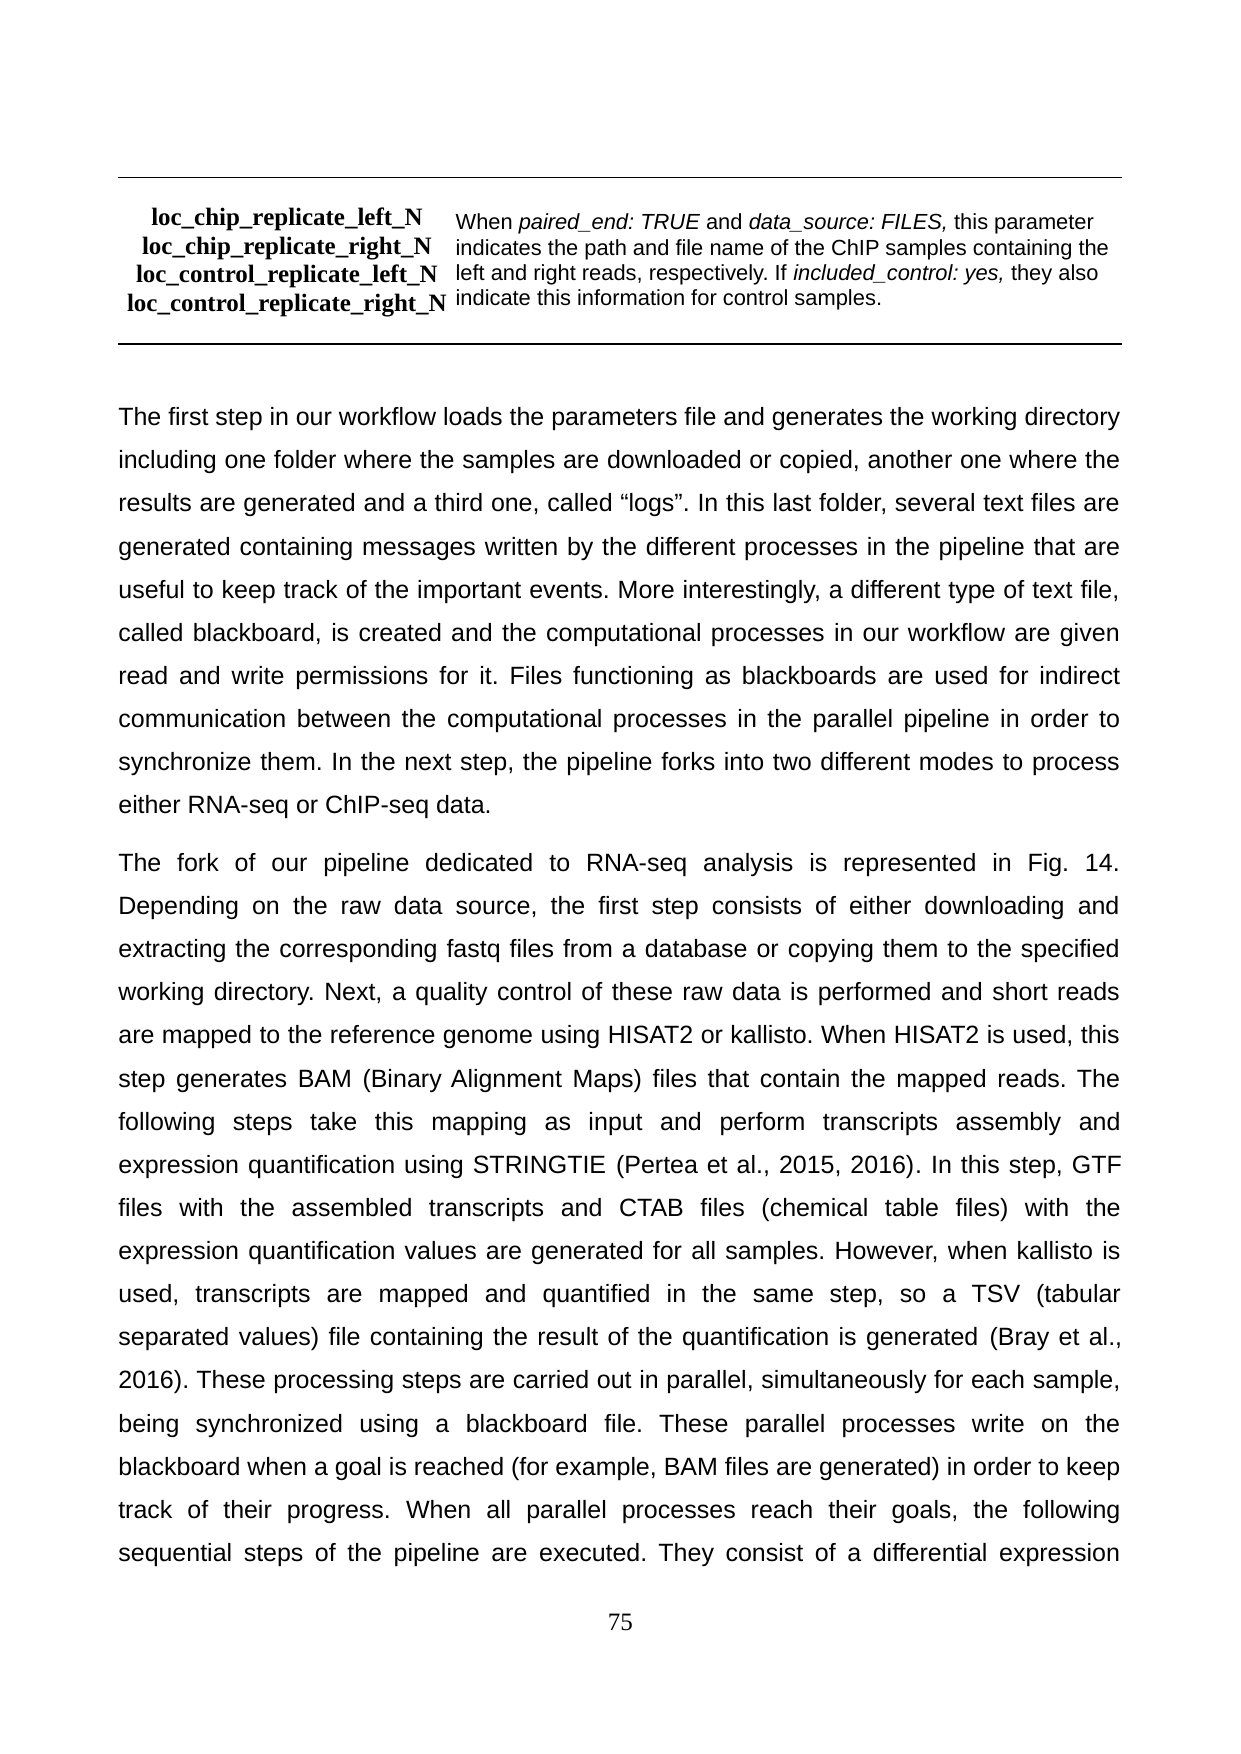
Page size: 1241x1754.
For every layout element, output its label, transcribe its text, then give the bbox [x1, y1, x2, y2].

text The fork of our pipeline dedicated to RNA-seq analysis is represented in Fig. 14. Depending on the raw data source, the first step consists of either downloading and extracting the corresponding fastq files from a database or copying them to the specified working directory. Next, a quality control of these raw data is performed and short reads are mapped to the reference genome using HISAT2 or kallisto. When HISAT2 is used, this step generates BAM (Binary Alignment Maps) files that contain the mapped reads. The following steps take this mapping as input and perform transcripts assembly and expression quantification using STRINGTIE (Pertea et al., 2015, 2016)⁠. In this step, GTF files with the assembled transcripts and CTAB files (chemical table files) with the expression quantification values are generated for all samples. However, when kallisto is used, transcripts are mapped and quantified in the same step, so a TSV (tabular separated values) file containing the result of the quantification is generated (Bray et al., 2016)⁠. These processing steps are carried out in parallel, simultaneously for each sample, being synchronized using a blackboard file. These parallel processes write on the blackboard when a goal is reached (for example, BAM files are generated) in order to keep track of their progress. When all parallel processes reach their goals, the following sequential steps of the pipeline are executed. They consist of a differential expression [118, 848, 1122, 1567]
table_cell loc_chip_replicate_left_N loc_chip_replicate_right_N loc_control_replicate_left_N loc_control_replicate_right_N [118, 178, 455, 343]
text The first step in our workflow loads the parameters file and generates the working directory including one folder where the samples are downloaded or copied, another one where the results are generated and a third one, called “logs”. In this last folder, several text files are generated containing messages written by the different processes in the pipeline that are useful to keep track of the important events. More interestingly, a different type of text file, called blackboard, is created and the computational processes in our workflow are given read and write permissions for it. Files functioning as blackboards are used for indirect communication between the computational processes in the parallel pipeline in order to synchronize them. In the next step, the pipeline forks into two different modes to process either RNA-seq or ChIP-seq data. [118, 402, 1122, 819]
table_cell When paired_end: TRUE and data_source: FILES, this parameter indicates the path and file name of the ChIP samples containing the left and right reads, respectively. If included_control: yes, they also indicate this information for control samples. [455, 178, 1122, 343]
